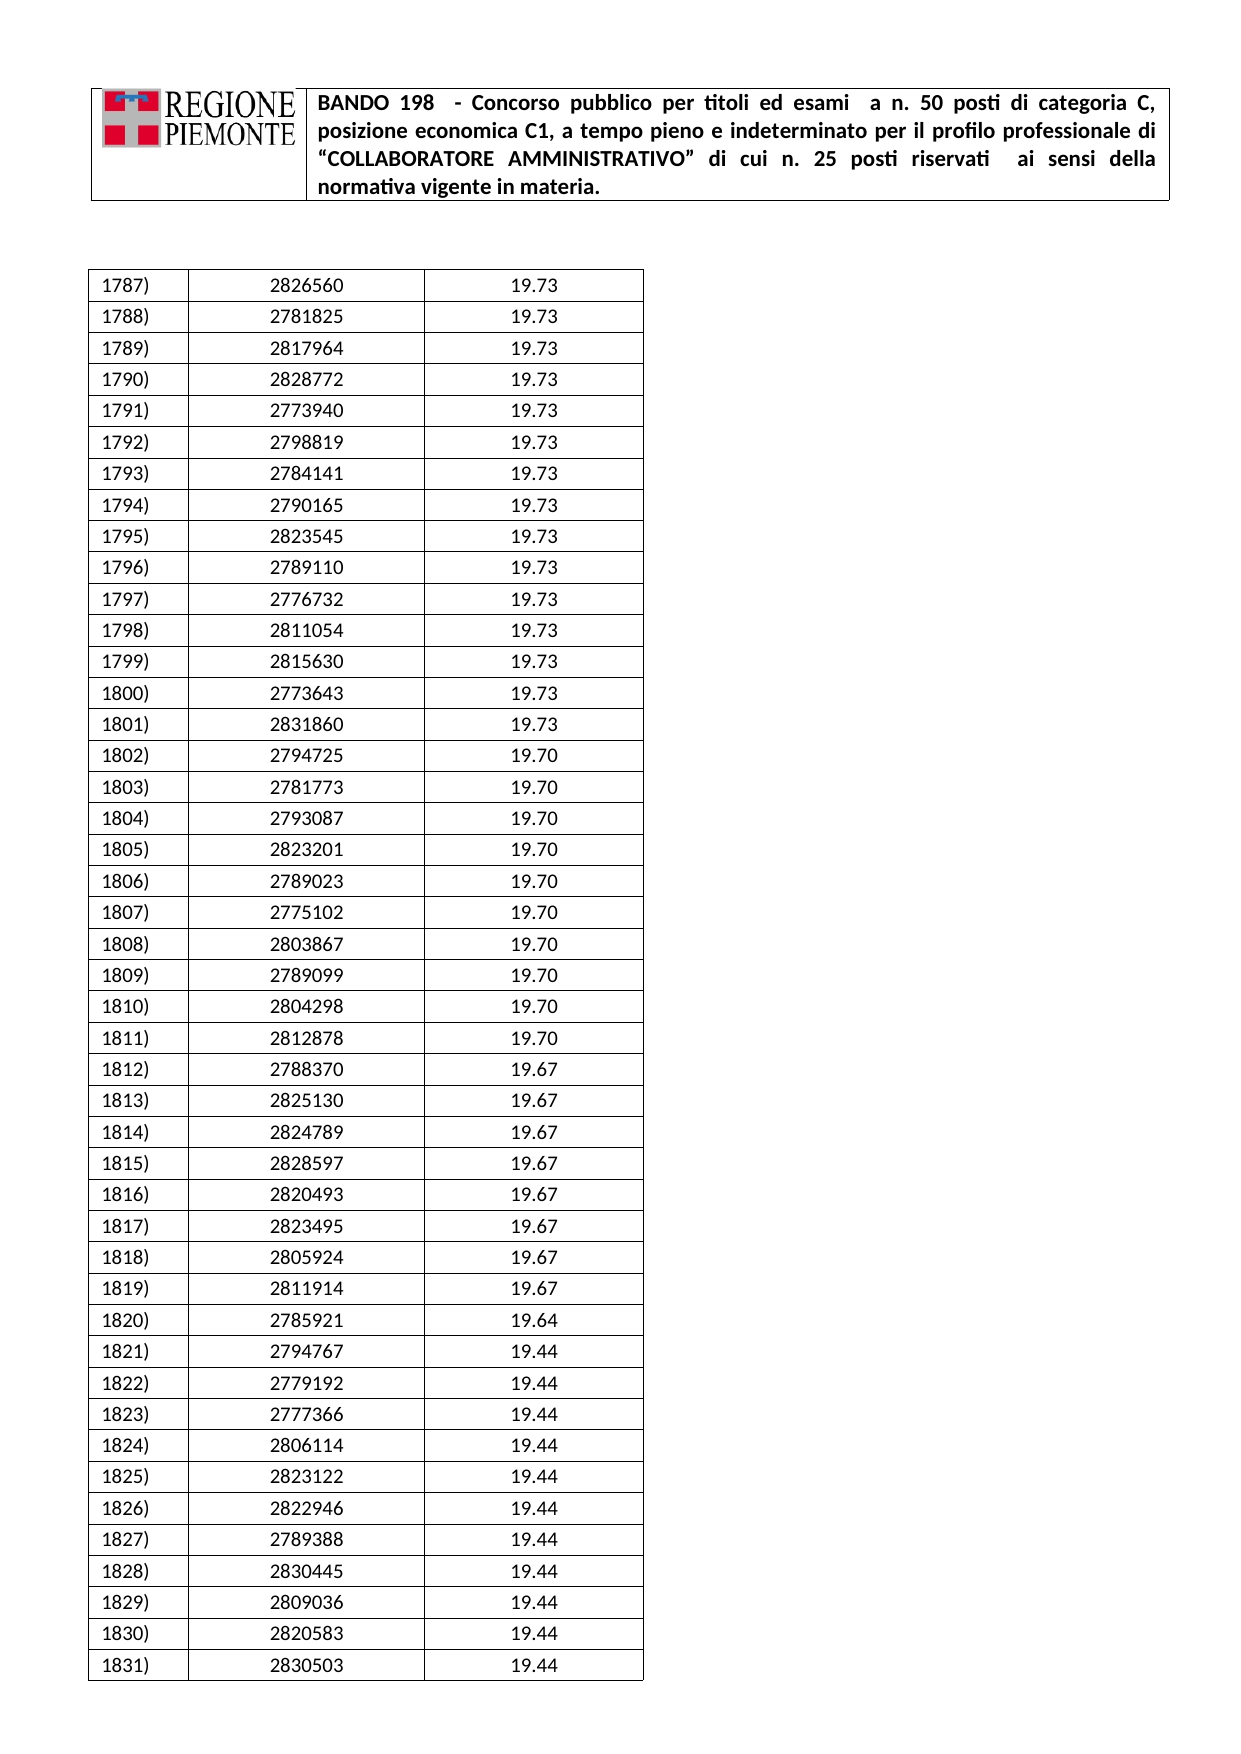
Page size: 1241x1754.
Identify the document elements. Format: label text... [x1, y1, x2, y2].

table_cell 2823122 [189, 1462, 424, 1492]
table_cell 2825130 [189, 1086, 424, 1116]
table_cell 2812878 [189, 1023, 424, 1053]
table_cell 19,44 [425, 1368, 643, 1398]
table_cell [89, 552, 188, 583]
table_cell 2775102 [189, 897, 424, 928]
table_cell [89, 1336, 188, 1367]
table_cell 2823201 [189, 835, 424, 865]
table_cell 19,44 [425, 1462, 643, 1492]
table_cell 19,67 [425, 1054, 643, 1084]
table_cell 19,44 [425, 1430, 643, 1461]
table_cell 19,70 [425, 866, 643, 896]
table_cell 2793087 [189, 803, 424, 834]
table_cell [89, 584, 188, 614]
table_cell 19,67 [425, 1180, 643, 1210]
table_cell 2820493 [189, 1180, 424, 1210]
table_cell [89, 490, 188, 520]
table_cell 2779192 [189, 1368, 424, 1398]
table_cell [89, 333, 188, 363]
table_cell 2820583 [189, 1619, 424, 1649]
table_cell [89, 1180, 188, 1210]
table_cell [89, 1525, 188, 1555]
table_cell 2784141 [189, 459, 424, 489]
table_cell [89, 929, 188, 959]
table_cell 19,73 [425, 270, 643, 301]
table_cell [89, 678, 188, 708]
table_cell 2817964 [189, 333, 424, 363]
table_cell [89, 897, 188, 928]
table_cell 19,70 [425, 1023, 643, 1053]
table_cell 2809036 [189, 1587, 424, 1617]
table_cell [89, 1023, 188, 1053]
table_cell 2773643 [189, 678, 424, 708]
table_cell 19,44 [425, 1556, 643, 1586]
table_cell [89, 1619, 188, 1649]
table_cell 19,67 [425, 1211, 643, 1241]
table_cell 19,44 [425, 1399, 643, 1429]
table_cell 2781773 [189, 772, 424, 802]
table_cell 2830503 [189, 1650, 424, 1680]
table_cell 2804298 [189, 991, 424, 1022]
table_cell [89, 1305, 188, 1335]
table_cell 2790165 [189, 490, 424, 520]
table_cell 19,73 [425, 647, 643, 677]
table_cell 19,73 [425, 302, 643, 332]
table_cell 2789099 [189, 960, 424, 990]
table_cell [89, 866, 188, 896]
table_cell 19,67 [425, 1086, 643, 1116]
table_cell 2777366 [189, 1399, 424, 1429]
table_cell [89, 960, 188, 990]
table_cell 19,67 [425, 1117, 643, 1147]
table_cell 2794725 [189, 741, 424, 771]
table_cell [89, 1086, 188, 1116]
table_cell 2798819 [189, 427, 424, 457]
table_cell 19,73 [425, 521, 643, 551]
table_cell [89, 1242, 188, 1273]
table_cell 19,70 [425, 929, 643, 959]
table_cell [89, 1587, 188, 1617]
table_cell 19,73 [425, 459, 643, 489]
table_cell 2773940 [189, 396, 424, 426]
table_cell 2806114 [189, 1430, 424, 1461]
table_cell 19,73 [425, 364, 643, 395]
table_cell 19,70 [425, 741, 643, 771]
table_cell 2811054 [189, 615, 424, 646]
table_cell [89, 459, 188, 489]
table_cell 19,44 [425, 1336, 643, 1367]
picture [101, 87, 296, 148]
table_cell [89, 1556, 188, 1586]
table_cell 2805924 [189, 1242, 424, 1273]
table_cell [89, 521, 188, 551]
table_cell 19,70 [425, 772, 643, 802]
table_cell 19,67 [425, 1242, 643, 1273]
table_cell 2830445 [189, 1556, 424, 1586]
table_cell [89, 709, 188, 739]
table_cell 19,64 [425, 1305, 643, 1335]
table_cell 19,70 [425, 835, 643, 865]
table_cell 2789023 [189, 866, 424, 896]
table_cell 19,70 [425, 897, 643, 928]
table_cell [89, 835, 188, 865]
table_cell [89, 1650, 188, 1680]
table_cell 2815630 [189, 647, 424, 677]
table_cell [89, 772, 188, 802]
table_cell 19,70 [425, 803, 643, 834]
table_cell [89, 1493, 188, 1523]
table_cell 2789388 [189, 1525, 424, 1555]
table_cell 2828597 [189, 1148, 424, 1178]
table_cell [89, 1117, 188, 1147]
table_cell [89, 1054, 188, 1084]
table_cell [89, 1148, 188, 1178]
table_cell 19,73 [425, 615, 643, 646]
table_cell 2781825 [189, 302, 424, 332]
table_cell [89, 1368, 188, 1398]
table_cell 2789110 [189, 552, 424, 583]
table_cell 2826560 [189, 270, 424, 301]
table_cell [89, 396, 188, 426]
table_cell 19,70 [425, 991, 643, 1022]
table_cell 19,73 [425, 584, 643, 614]
table_cell 2785921 [189, 1305, 424, 1335]
table_cell [89, 302, 188, 332]
table_cell [89, 1399, 188, 1429]
table_cell 2828772 [189, 364, 424, 395]
table_cell 2824789 [189, 1117, 424, 1147]
table_cell 2823545 [189, 521, 424, 551]
table_cell 19,67 [425, 1274, 643, 1304]
table_cell 19,44 [425, 1493, 643, 1523]
table_cell 2811914 [189, 1274, 424, 1304]
table_cell 19,67 [425, 1148, 643, 1178]
table_cell 2822946 [189, 1493, 424, 1523]
table_cell [89, 1462, 188, 1492]
table_cell 19,44 [425, 1525, 643, 1555]
table_cell 2788370 [189, 1054, 424, 1084]
table_cell 2831860 [189, 709, 424, 739]
table_cell [89, 615, 188, 646]
table_cell 19,73 [425, 490, 643, 520]
table_cell [89, 1274, 188, 1304]
table_cell 2823495 [189, 1211, 424, 1241]
table_cell 2803867 [189, 929, 424, 959]
table_cell [89, 1430, 188, 1461]
table_cell [89, 991, 188, 1022]
table_cell 19,44 [425, 1650, 643, 1680]
table_cell [89, 364, 188, 395]
table_cell [89, 741, 188, 771]
table_cell 19,73 [425, 552, 643, 583]
table_cell [89, 647, 188, 677]
table_cell 19,73 [425, 427, 643, 457]
table_cell 19,44 [425, 1587, 643, 1617]
table_cell 19,73 [425, 333, 643, 363]
table_cell [89, 803, 188, 834]
table_cell 2794767 [189, 1336, 424, 1367]
table_cell [89, 427, 188, 457]
table_cell 2776732 [189, 584, 424, 614]
table_cell 19,73 [425, 396, 643, 426]
table_cell [89, 270, 188, 301]
table_cell 19,44 [425, 1619, 643, 1649]
table_cell 19,70 [425, 960, 643, 990]
table_cell 19,73 [425, 709, 643, 739]
table_cell [89, 1211, 188, 1241]
table_cell 19,73 [425, 678, 643, 708]
